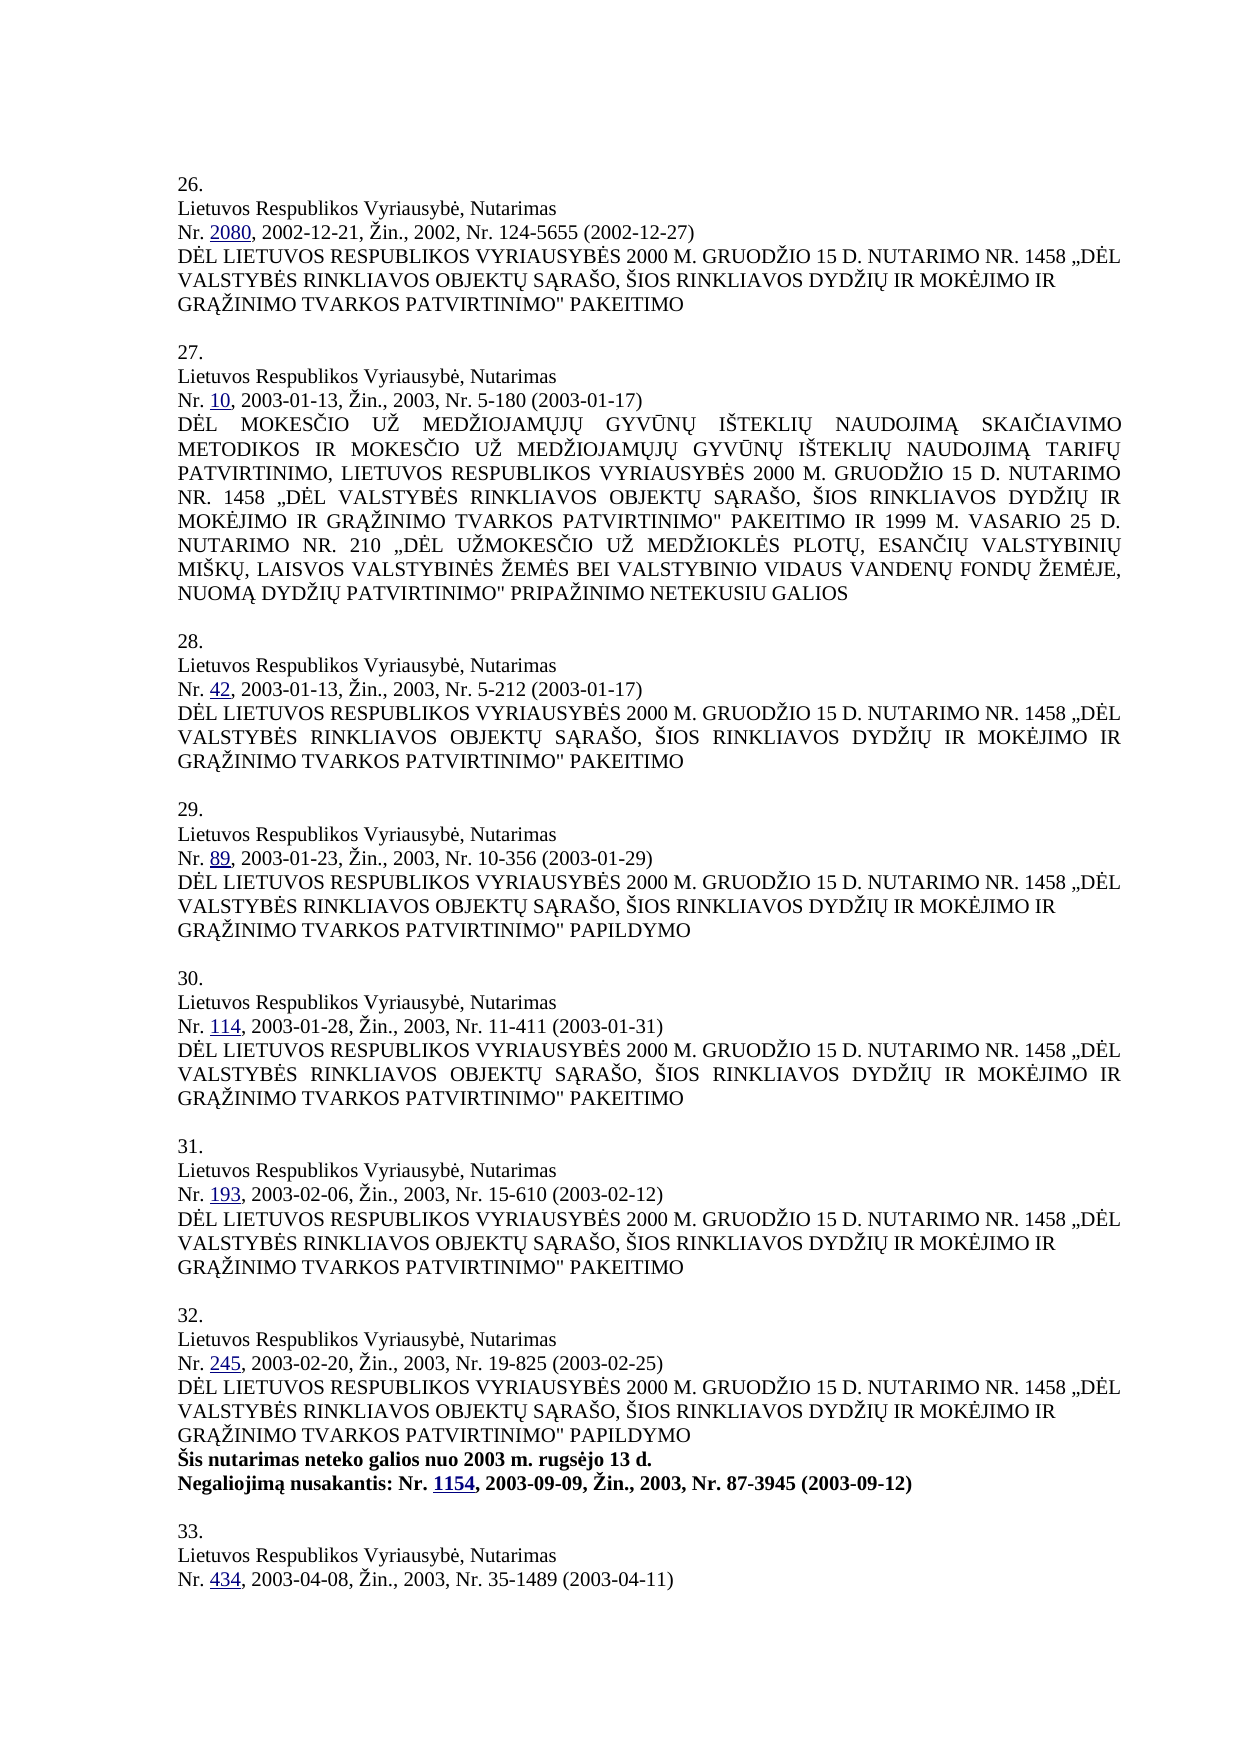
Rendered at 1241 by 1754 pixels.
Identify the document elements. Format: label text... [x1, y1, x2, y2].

text Nr. 245, 2003-02-20, Žin., 2003, Nr. 19-825 (2003-02-25) [177, 1351, 1122, 1375]
text DĖL LIETUVOS RESPUBLIKOS VYRIAUSYBĖS 2000 M. GRUODŽIO 15 D. NUTARIMO NR. 1458 „DĖL VALSTYBĖS RINKLIAVOS OBJEKTŲ SĄRAŠO, ŠIOS RINKLIAVOS DYDŽIŲ IR MOKĖJIMO IR GRĄŽINIMO TVARKOS PATVIRTINIMO" PAKEITIMO [177, 1038, 1122, 1110]
text 33. [177, 1519, 1122, 1543]
text Šis nutarimas neteko galios nuo 2003 m. rugsėjo 13 d. [177, 1447, 1122, 1471]
text DĖL LIETUVOS RESPUBLIKOS VYRIAUSYBĖS 2000 M. GRUODŽIO 15 D. NUTARIMO NR. 1458 „DĖL VALSTYBĖS RINKLIAVOS OBJEKTŲ SĄRAŠO, ŠIOS RINKLIAVOS DYDŽIŲ IR MOKĖJIMO IR GRĄŽINIMO TVARKOS PATVIRTINIMO" PAPILDYMO [177, 1375, 1122, 1447]
text 26. [177, 172, 1122, 196]
text 27. [177, 340, 1122, 364]
text Lietuvos Respublikos Vyriausybė, Nutarimas [177, 364, 1122, 388]
text Nr. 10, 2003-01-13, Žin., 2003, Nr. 5-180 (2003-01-17) [177, 388, 1122, 412]
text 30. [177, 966, 1122, 990]
text Lietuvos Respublikos Vyriausybė, Nutarimas [177, 821, 1122, 846]
text DĖL MOKESČIO UŽ MEDŽIOJAMŲJŲ GYVŪNŲ IŠTEKLIŲ NAUDOJIMĄ SKAIČIAVIMO METODIKOS IR MOKESČIO UŽ MEDŽIOJAMŲJŲ GYVŪNŲ IŠTEKLIŲ NAUDOJIMĄ TARIFŲ PATVIRTINIMO, LIETUVOS RESPUBLIKOS VYRIAUSYBĖS 2000 M. GRUODŽIO 15 D. NUTARIMO NR. 1458 „DĖL VALSTYBĖS RINKLIAVOS OBJEKTŲ SĄRAŠO, ŠIOS RINKLIAVOS DYDŽIŲ IR MOKĖJIMO IR GRĄŽINIMO TVARKOS PATVIRTINIMO" PAKEITIMO IR 1999 M. VASARIO 25 D. NUTARIMO NR. 210 „DĖL UŽMOKESČIO UŽ MEDŽIOKLĖS PLOTŲ, ESANČIŲ VALSTYBINIŲ MIŠKŲ, LAISVOS VALSTYBINĖS ŽEMĖS BEI VALSTYBINIO VIDAUS VANDENŲ FONDŲ ŽEMĖJE, NUOMĄ DYDŽIŲ PATVIRTINIMO" PRIPAŽINIMO NETEKUSIU GALIOS [177, 412, 1122, 605]
text Lietuvos Respublikos Vyriausybė, Nutarimas [177, 653, 1122, 677]
text Lietuvos Respublikos Vyriausybė, Nutarimas [177, 1327, 1122, 1351]
text Lietuvos Respublikos Vyriausybė, Nutarimas [177, 990, 1122, 1014]
text 28. [177, 629, 1122, 653]
text DĖL LIETUVOS RESPUBLIKOS VYRIAUSYBĖS 2000 M. GRUODŽIO 15 D. NUTARIMO NR. 1458 „DĖL VALSTYBĖS RINKLIAVOS OBJEKTŲ SĄRAŠO, ŠIOS RINKLIAVOS DYDŽIŲ IR MOKĖJIMO IR GRĄŽINIMO TVARKOS PATVIRTINIMO" PAKEITIMO [177, 1206, 1122, 1279]
text Nr. 42, 2003-01-13, Žin., 2003, Nr. 5-212 (2003-01-17) [177, 677, 1122, 701]
text Lietuvos Respublikos Vyriausybė, Nutarimas [177, 196, 1122, 220]
text DĖL LIETUVOS RESPUBLIKOS VYRIAUSYBĖS 2000 M. GRUODŽIO 15 D. NUTARIMO NR. 1458 „DĖL VALSTYBĖS RINKLIAVOS OBJEKTŲ SĄRAŠO, ŠIOS RINKLIAVOS DYDŽIŲ IR MOKĖJIMO IR GRĄŽINIMO TVARKOS PATVIRTINIMO" PAKEITIMO [177, 701, 1122, 773]
text Nr. 193, 2003-02-06, Žin., 2003, Nr. 15-610 (2003-02-12) [177, 1182, 1122, 1206]
text Lietuvos Respublikos Vyriausybė, Nutarimas [177, 1158, 1122, 1182]
text DĖL LIETUVOS RESPUBLIKOS VYRIAUSYBĖS 2000 M. GRUODŽIO 15 D. NUTARIMO NR. 1458 „DĖL VALSTYBĖS RINKLIAVOS OBJEKTŲ SĄRAŠO, ŠIOS RINKLIAVOS DYDŽIŲ IR MOKĖJIMO IR GRĄŽINIMO TVARKOS PATVIRTINIMO" PAKEITIMO [177, 244, 1122, 316]
text 29. [177, 797, 1122, 821]
text 31. [177, 1134, 1122, 1158]
text Negaliojimą nusakantis: Nr. 1154, 2003-09-09, Žin., 2003, Nr. 87-3945 (2003-09-12) [177, 1471, 1122, 1495]
text Nr. 2080, 2002-12-21, Žin., 2002, Nr. 124-5655 (2002-12-27) [177, 220, 1122, 244]
text 32. [177, 1303, 1122, 1327]
text Nr. 89, 2003-01-23, Žin., 2003, Nr. 10-356 (2003-01-29) [177, 846, 1122, 869]
text Nr. 434, 2003-04-08, Žin., 2003, Nr. 35-1489 (2003-04-11) [177, 1567, 1122, 1591]
text Lietuvos Respublikos Vyriausybė, Nutarimas [177, 1543, 1122, 1567]
text DĖL LIETUVOS RESPUBLIKOS VYRIAUSYBĖS 2000 M. GRUODŽIO 15 D. NUTARIMO NR. 1458 „DĖL VALSTYBĖS RINKLIAVOS OBJEKTŲ SĄRAŠO, ŠIOS RINKLIAVOS DYDŽIŲ IR MOKĖJIMO IR GRĄŽINIMO TVARKOS PATVIRTINIMO" PAPILDYMO [177, 869, 1122, 942]
text Nr. 114, 2003-01-28, Žin., 2003, Nr. 11-411 (2003-01-31) [177, 1014, 1122, 1038]
